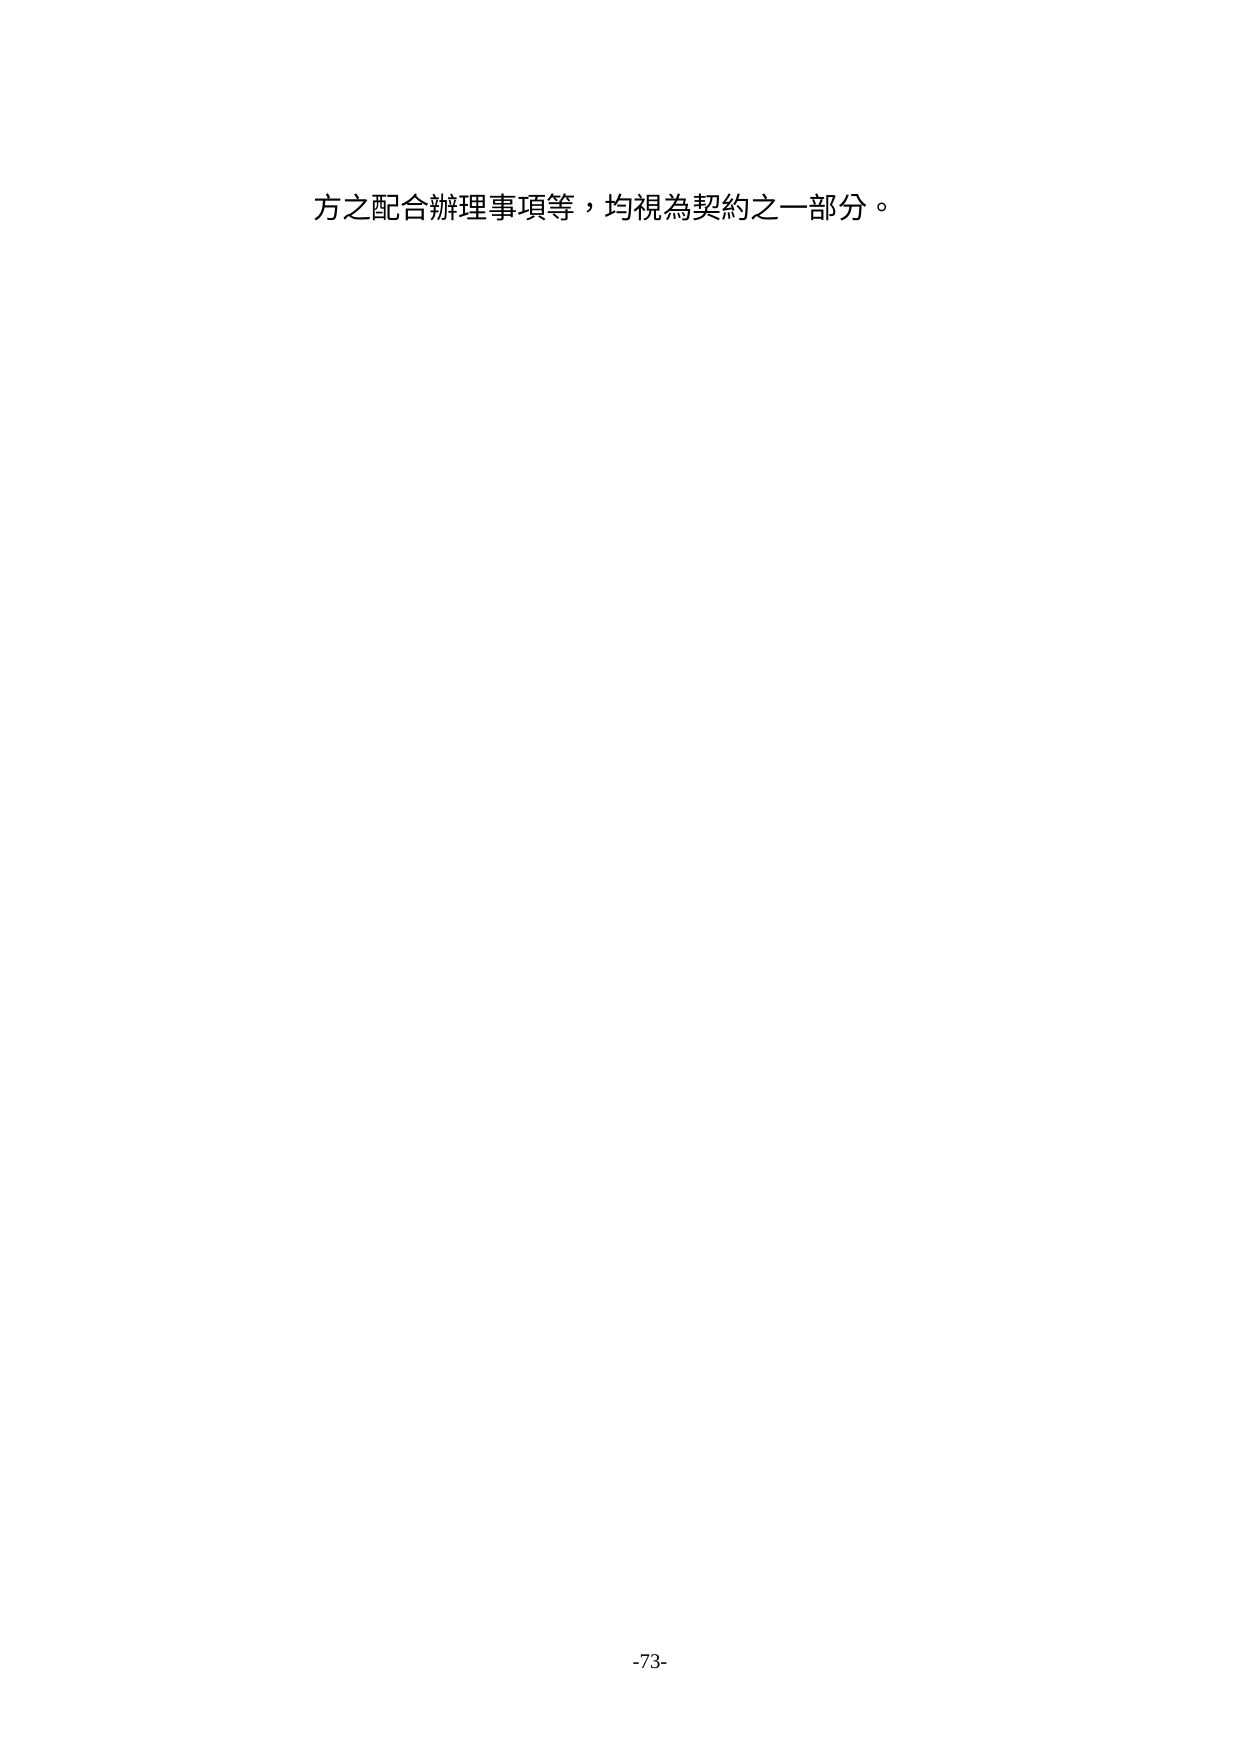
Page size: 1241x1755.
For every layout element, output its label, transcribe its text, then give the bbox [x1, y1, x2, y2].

list 方之配合辦理事項等，均視為契約之一部分。 [224, 182, 1122, 228]
